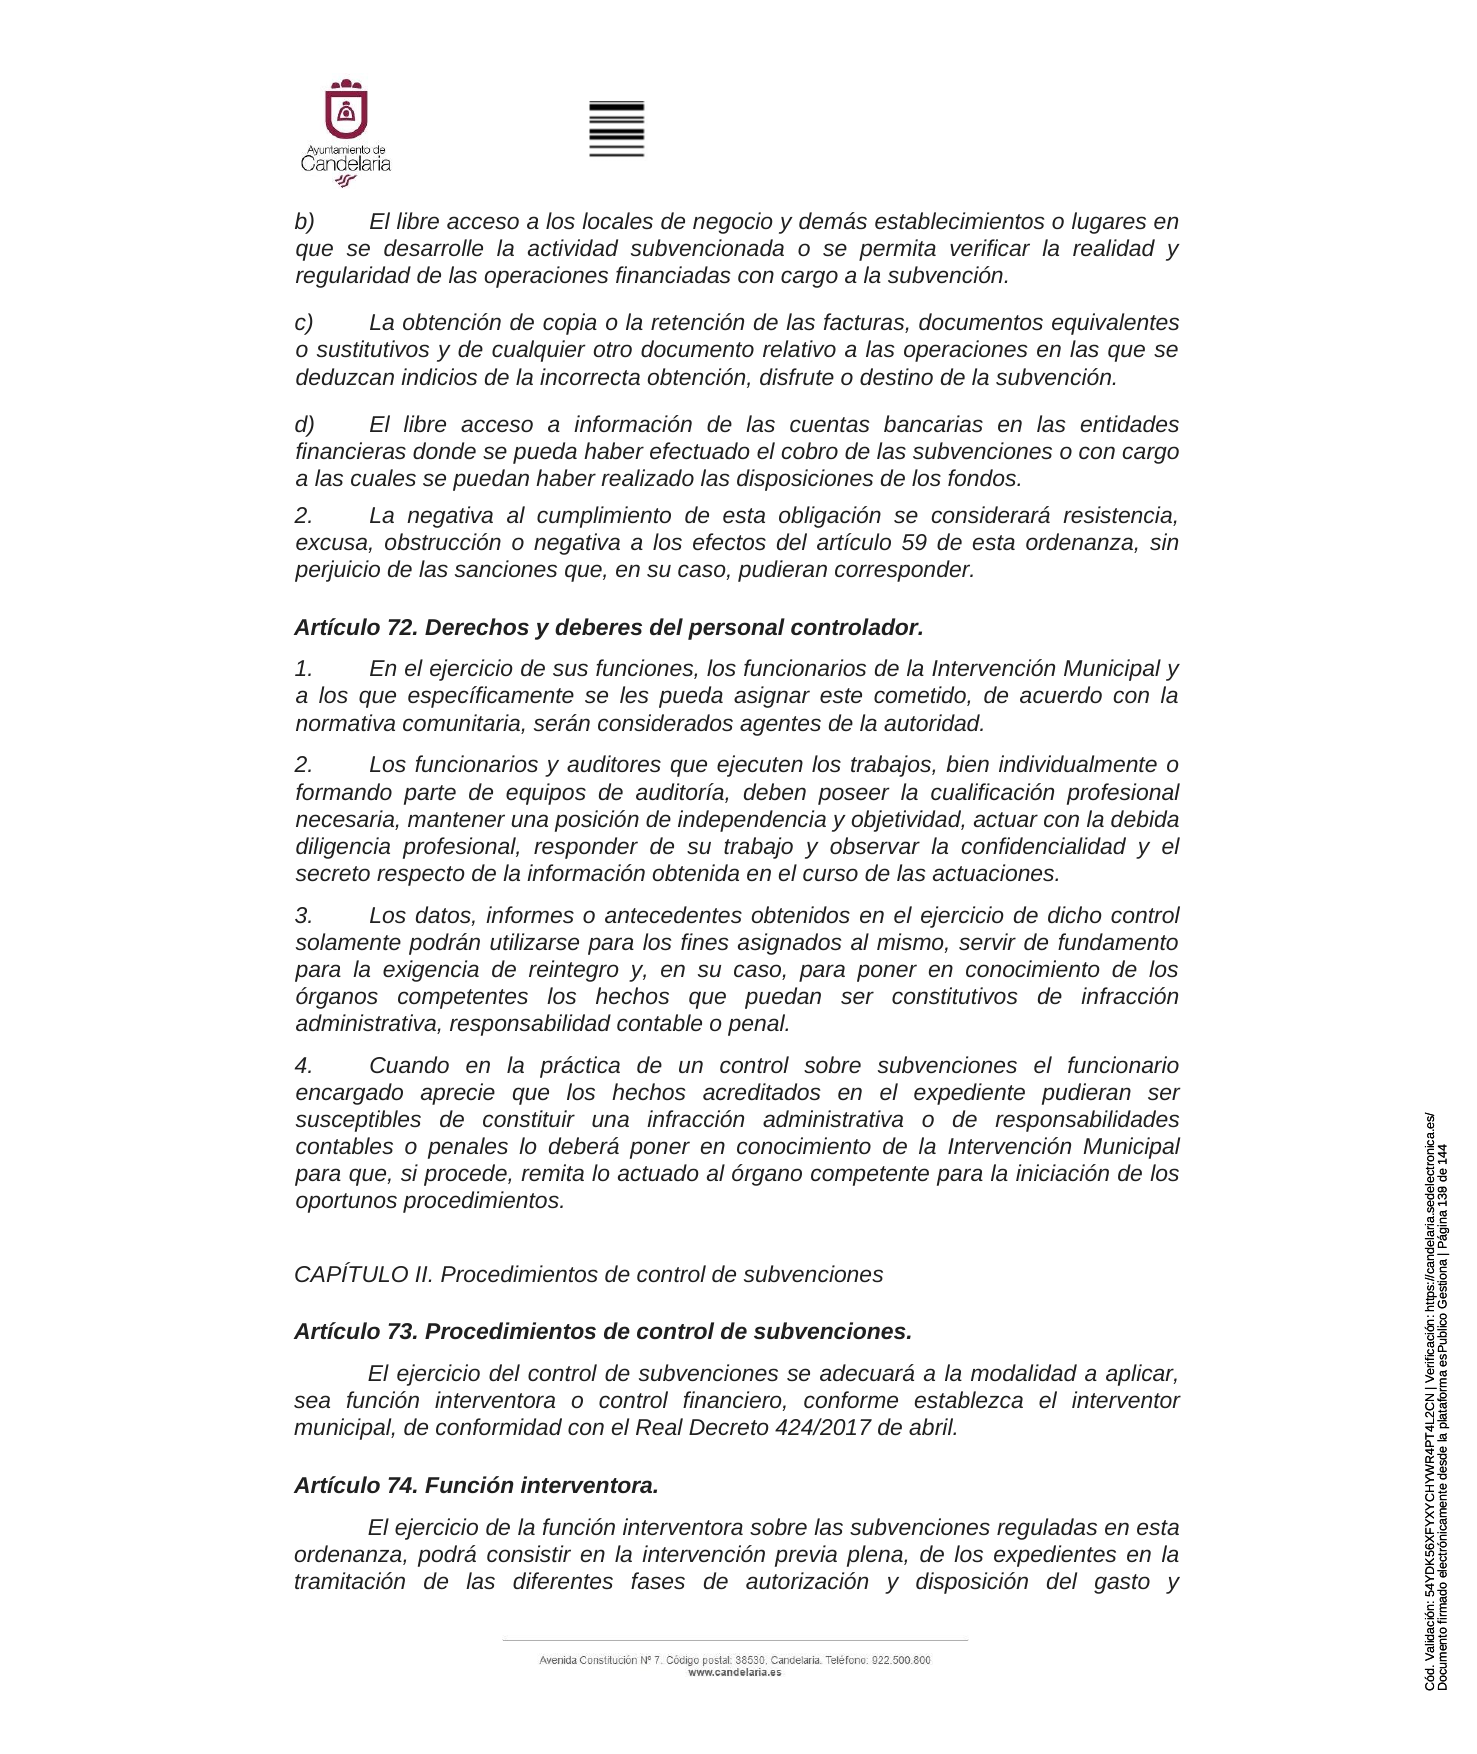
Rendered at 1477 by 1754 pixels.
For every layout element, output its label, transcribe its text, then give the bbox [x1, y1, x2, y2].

list La obtención de copia o la retención de las facturas, documentos equivalentes o sustitutivos y de cualquier otro documento relativo a las operaciones en las que se deduzcan indicios de la incorrecta obtención, disfrute o destino de la subvención. [294, 309, 1182, 390]
text CAPÍTULO II. Procedimientos de control de subvenciones [294, 1261, 1182, 1287]
list El libre acceso a información de las cuentas bancarias en las entidades financieras donde se pueda haber efectuado el cobro de las subvenciones o con cargo a las cuales se puedan haber realizado las disposiciones de los fondos. [294, 411, 1182, 491]
list En el ejercicio de sus funciones, los funcionarios de la Intervención Municipal y a los que específicamente se les pueda asignar este cometido, de acuerdo con la normativa comunitaria, serán considerados agentes de la autoridad. [294, 655, 1182, 736]
text Artículo 72. Derechos y deberes del personal controlador. [294, 613, 1183, 640]
list La negativa al cumplimiento de esta obligación se considerará resistencia, excusa, obstrucción o negativa a los efectos del artículo 59 de esta ordenanza, sin perjuicio de las sanciones que, en su caso, pudieran corresponder. [294, 502, 1182, 582]
list Cuando en la práctica de un control sobre subvenciones el funcionario encargado aprecie que los hechos acreditados en el expediente pudieran ser susceptibles de constituir una infracción administrativa o de responsabilidades contables o penales lo deberá poner en conocimiento de la Intervención Municipal para que, si procede, remita lo actuado al órgano competente para la iniciación de los oportunos procedimientos. [294, 1052, 1182, 1214]
text Artículo 74. Función interventora. [294, 1472, 1183, 1498]
list Los funcionarios y auditores que ejecuten los trabajos, bien individualmente o formando parte de equipos de auditoría, deben poseer la cualificación profesional necesaria, mantener una posición de independencia y objetividad, actuar con la debida diligencia profesional, responder de su trabajo y observar la confidencialidad y el secreto respecto de la información obtenida en el curso de las actuaciones. [294, 751, 1182, 886]
list Los datos, informes o antecedentes obtenidos en el ejercicio de dicho control solamente podrán utilizarse para los fines asignados al mismo, servir de fundamento para la exigencia de reintegro y, en su caso, para poner en conocimiento de los órganos competentes los hechos que puedan ser constitutivos de infracción administrativa, responsabilidad contable o penal. [294, 902, 1182, 1036]
text El ejercicio de la función interventora sobre las subvenciones reguladas en esta ordenanza, podrá consistir en la intervención previa plena, de los expedientes en la tramitación de las diferentes fases de autorización y disposición del gasto y [294, 1514, 1182, 1594]
text Artículo 73. Procedimientos de control de subvenciones. [294, 1318, 1183, 1344]
list El libre acceso a los locales de negocio y demás establecimientos o lugares en que se desarrolle la actividad subvencionada o se permita verificar la realidad y regularidad de las operaciones financiadas con cargo a la subvención. [294, 208, 1182, 288]
text El ejercicio del control de subvenciones se adecuará a la modalidad a aplicar, sea función interventora o control financiero, conforme establezca el interventor municipal, de conformidad con el Real Decreto 424/2017 de abril. [294, 1360, 1182, 1441]
